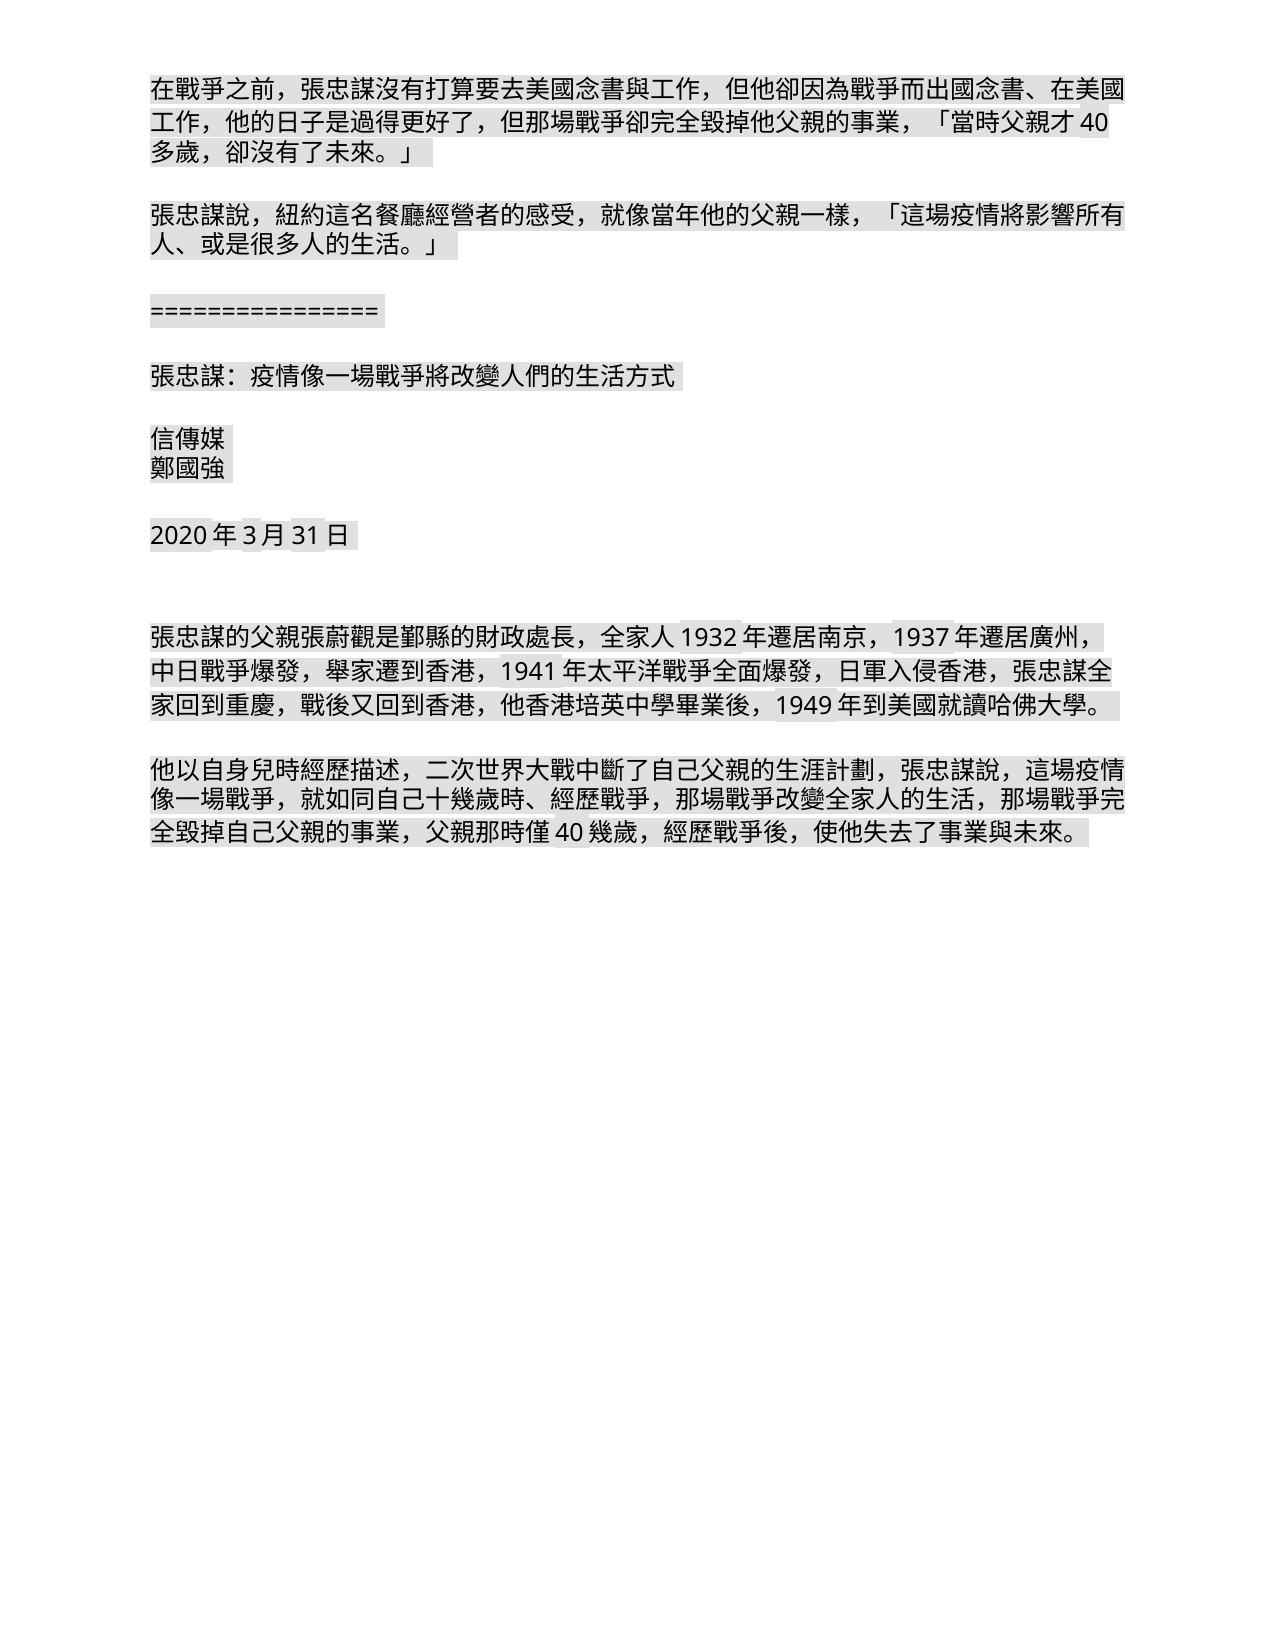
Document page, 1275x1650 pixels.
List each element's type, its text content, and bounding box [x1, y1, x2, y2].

text 在戰爭之前，張忠謀沒有打算要去美國念書與工作，但他卻因為戰爭而出國念書、在美國工作，他的日子是過得更好了，但那場戰爭卻完全毀掉他父親的事業，「當時父親才40多歲，卻沒有了未來。」 張忠謀說，紐約這名餐廳經營者的感受，就像當年他的父親一樣，「這場疫情將影響所有人、或是很多人的生活。」 ================ 張忠謀：疫情像一場戰爭將改變人們的生活方式 信傳媒 鄭國強 2020年3月31日 張忠謀的父親張蔚觀是鄞縣的財政處長，全家人1932年遷居南京，1937年遷居廣州，中日戰爭爆發，舉家遷到香港，1941年太平洋戰爭全面爆發，日軍入侵香港，張忠謀全家回到重慶，戰後又回到香港，他香港培英中學畢業後，1949年到美國就讀哈佛大學。 他以自身兒時經歷描述，二次世界大戰中斷了自己父親的生涯計劃，張忠謀說，這場疫情像一場戰爭，就如同自己十幾歲時、經歷戰爭，那場戰爭改變全家人的生活，那場戰爭完全毀掉自己父親的事業，父親那時僅40幾歲，經歷戰爭後，使他失去了事業與未來。 [150, 75, 1125, 848]
